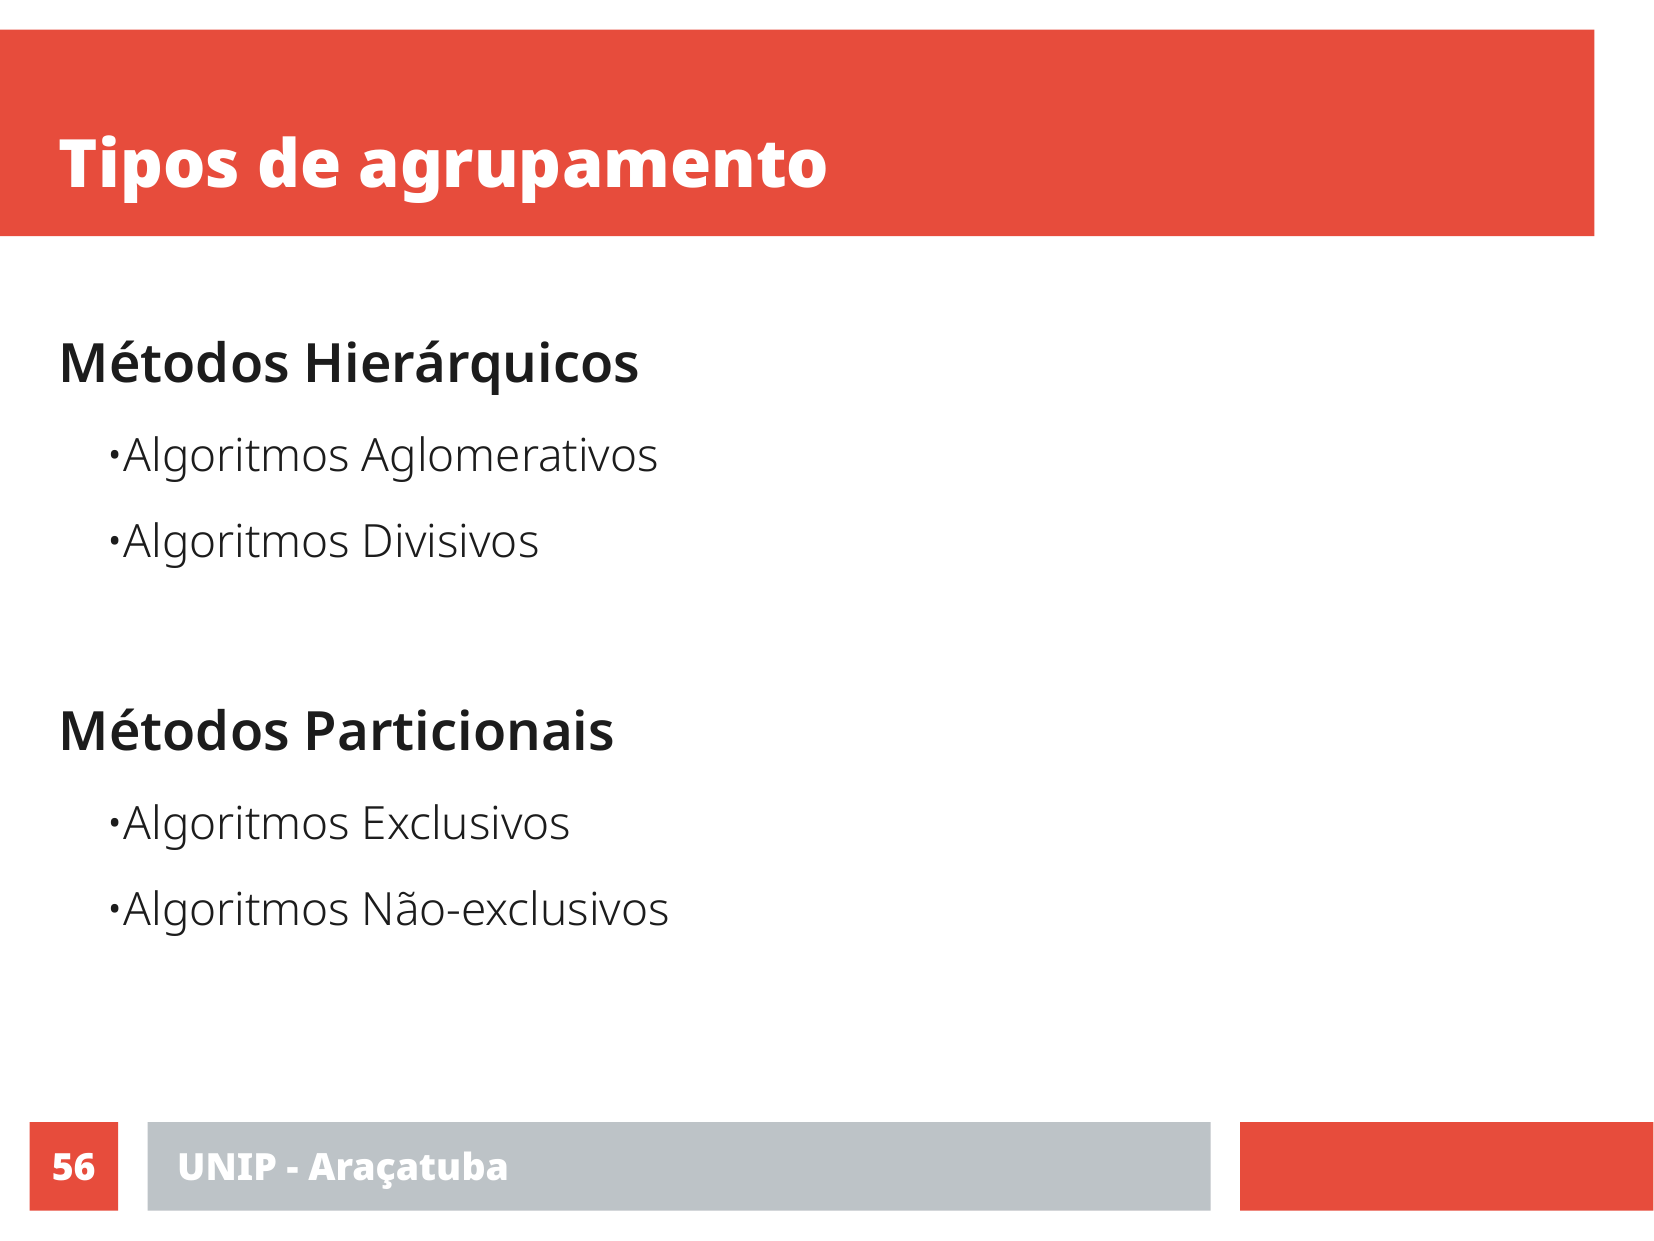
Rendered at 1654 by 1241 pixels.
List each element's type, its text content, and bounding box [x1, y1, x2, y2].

title Tipos de agrupamento [59, 59, 1595, 207]
list Métodos Hierárquicos •Algoritmos Aglomerativos •Algoritmos Divisivos Métodos Particionais •Algoritmos Exclusivos •Algoritmos Não-exclusivos [59, 324, 1565, 1093]
